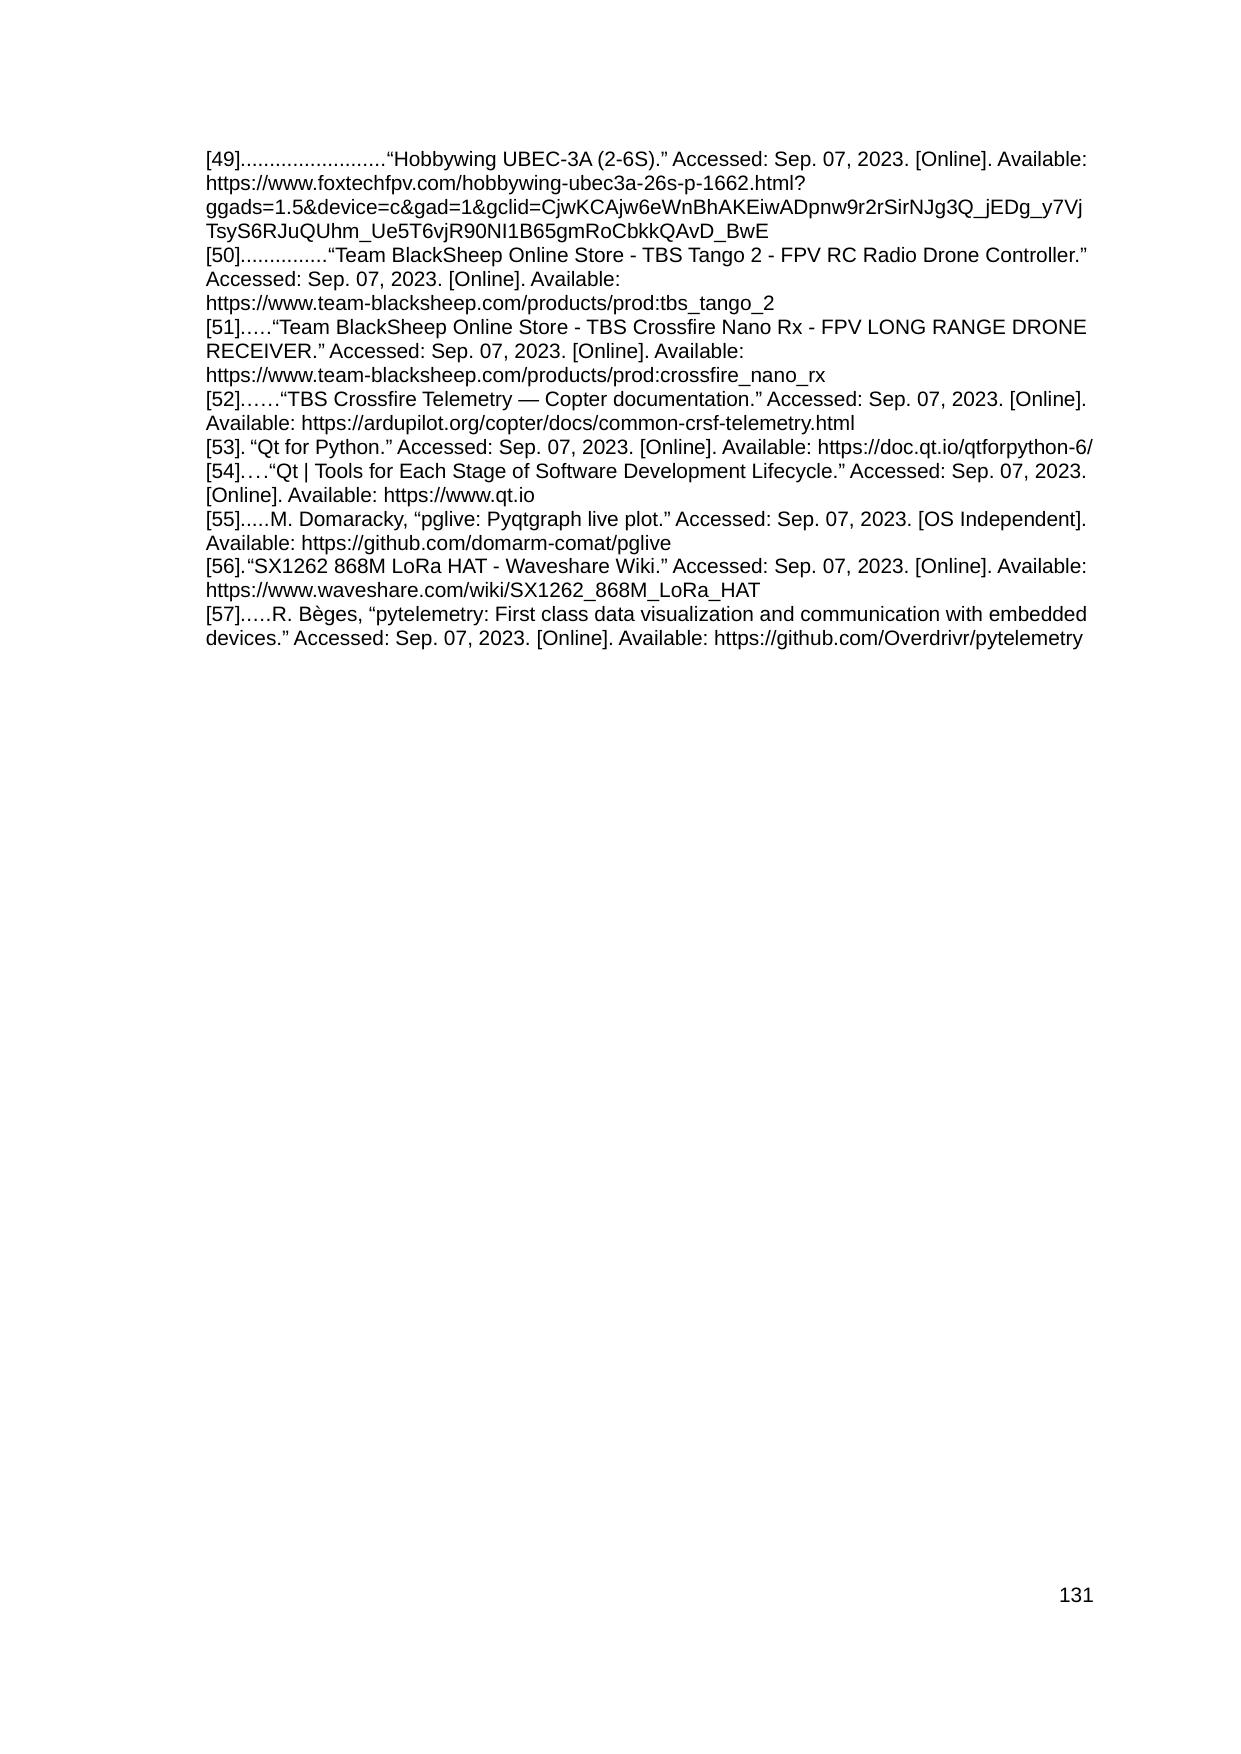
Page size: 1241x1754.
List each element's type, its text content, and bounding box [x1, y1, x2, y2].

text [57] R. Bèges, “pytelemetry: First class data visualization and communication with embedded devices.” Accessed: Sep. 07, 2023. [Online]. Available: https://github.com/Overdrivr/pytelemetry [206, 602, 1093, 650]
text [49] “Hobbywing UBEC-3A (2-6S).” Accessed: Sep. 07, 2023. [Online]. Available: https://www.foxtechfpv.com/hobbywing-ubec3a-26s-p-1662.html?ggads=1.5&device=c&gad=1&gclid=CjwKCAjw6eWnBhAKEiwADpnw9r2rSirNJg3Q_jEDg_y7VjTsyS6RJuQUhm_Ue5T6vjR90NI1B65gmRoCbkkQAvD_BwE [206, 147, 1093, 243]
text [51] “Team BlackSheep Online Store - TBS Crossfire Nano Rx - FPV LONG RANGE DRONE RECEIVER.” Accessed: Sep. 07, 2023. [Online]. Available: https://www.team-blacksheep.com/products/prod:crossfire_nano_rx [206, 315, 1093, 387]
text [56] “SX1262 868M LoRa HAT - Waveshare Wiki.” Accessed: Sep. 07, 2023. [Online]. Available: https://www.waveshare.com/wiki/SX1262_868M_LoRa_HAT [206, 554, 1093, 602]
text [52] “TBS Crossfire Telemetry — Copter documentation.” Accessed: Sep. 07, 2023. [Online]. Available: https://ardupilot.org/copter/docs/common-crsf-telemetry.html [206, 387, 1093, 434]
text [54] “Qt | Tools for Each Stage of Software Development Lifecycle.” Accessed: Sep. 07, 2023. [Online]. Available: https://www.qt.io [206, 458, 1093, 506]
text [55] M. Domaracky, “pglive: Pyqtgraph live plot.” Accessed: Sep. 07, 2023. [OS Independent]. Available: https://github.com/domarm-comat/pglive [206, 506, 1093, 554]
text [50] “Team BlackSheep Online Store - TBS Tango 2 - FPV RC Radio Drone Controller.” Accessed: Sep. 07, 2023. [Online]. Available: https://www.team-blacksheep.com/products/prod:tbs_tango_2 [206, 243, 1093, 315]
text [53] “Qt for Python.” Accessed: Sep. 07, 2023. [Online]. Available: https://doc.qt.io/qtforpython-6/ [206, 434, 1093, 458]
